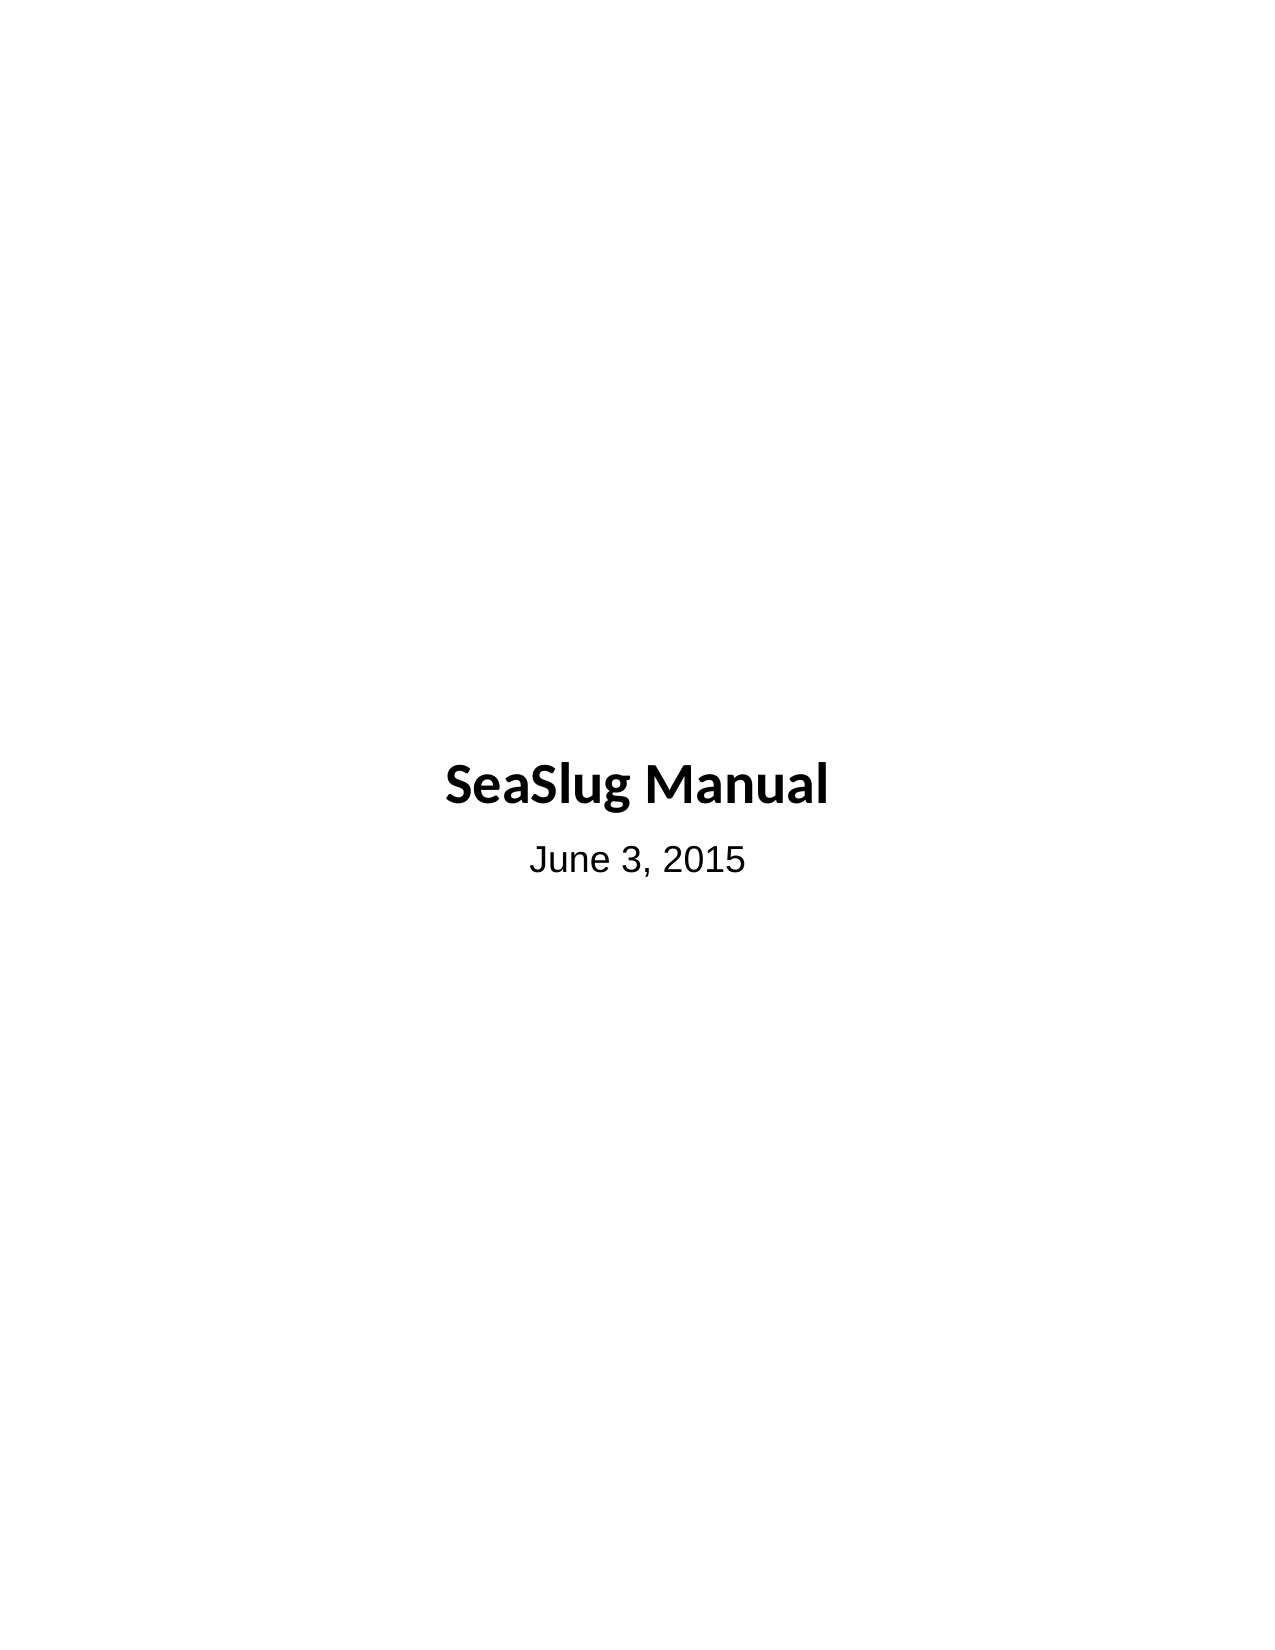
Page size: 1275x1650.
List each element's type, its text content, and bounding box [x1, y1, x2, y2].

title SeaSlug Manual [118, 747, 1157, 818]
subtitle June 3, 2015 [118, 837, 1157, 880]
